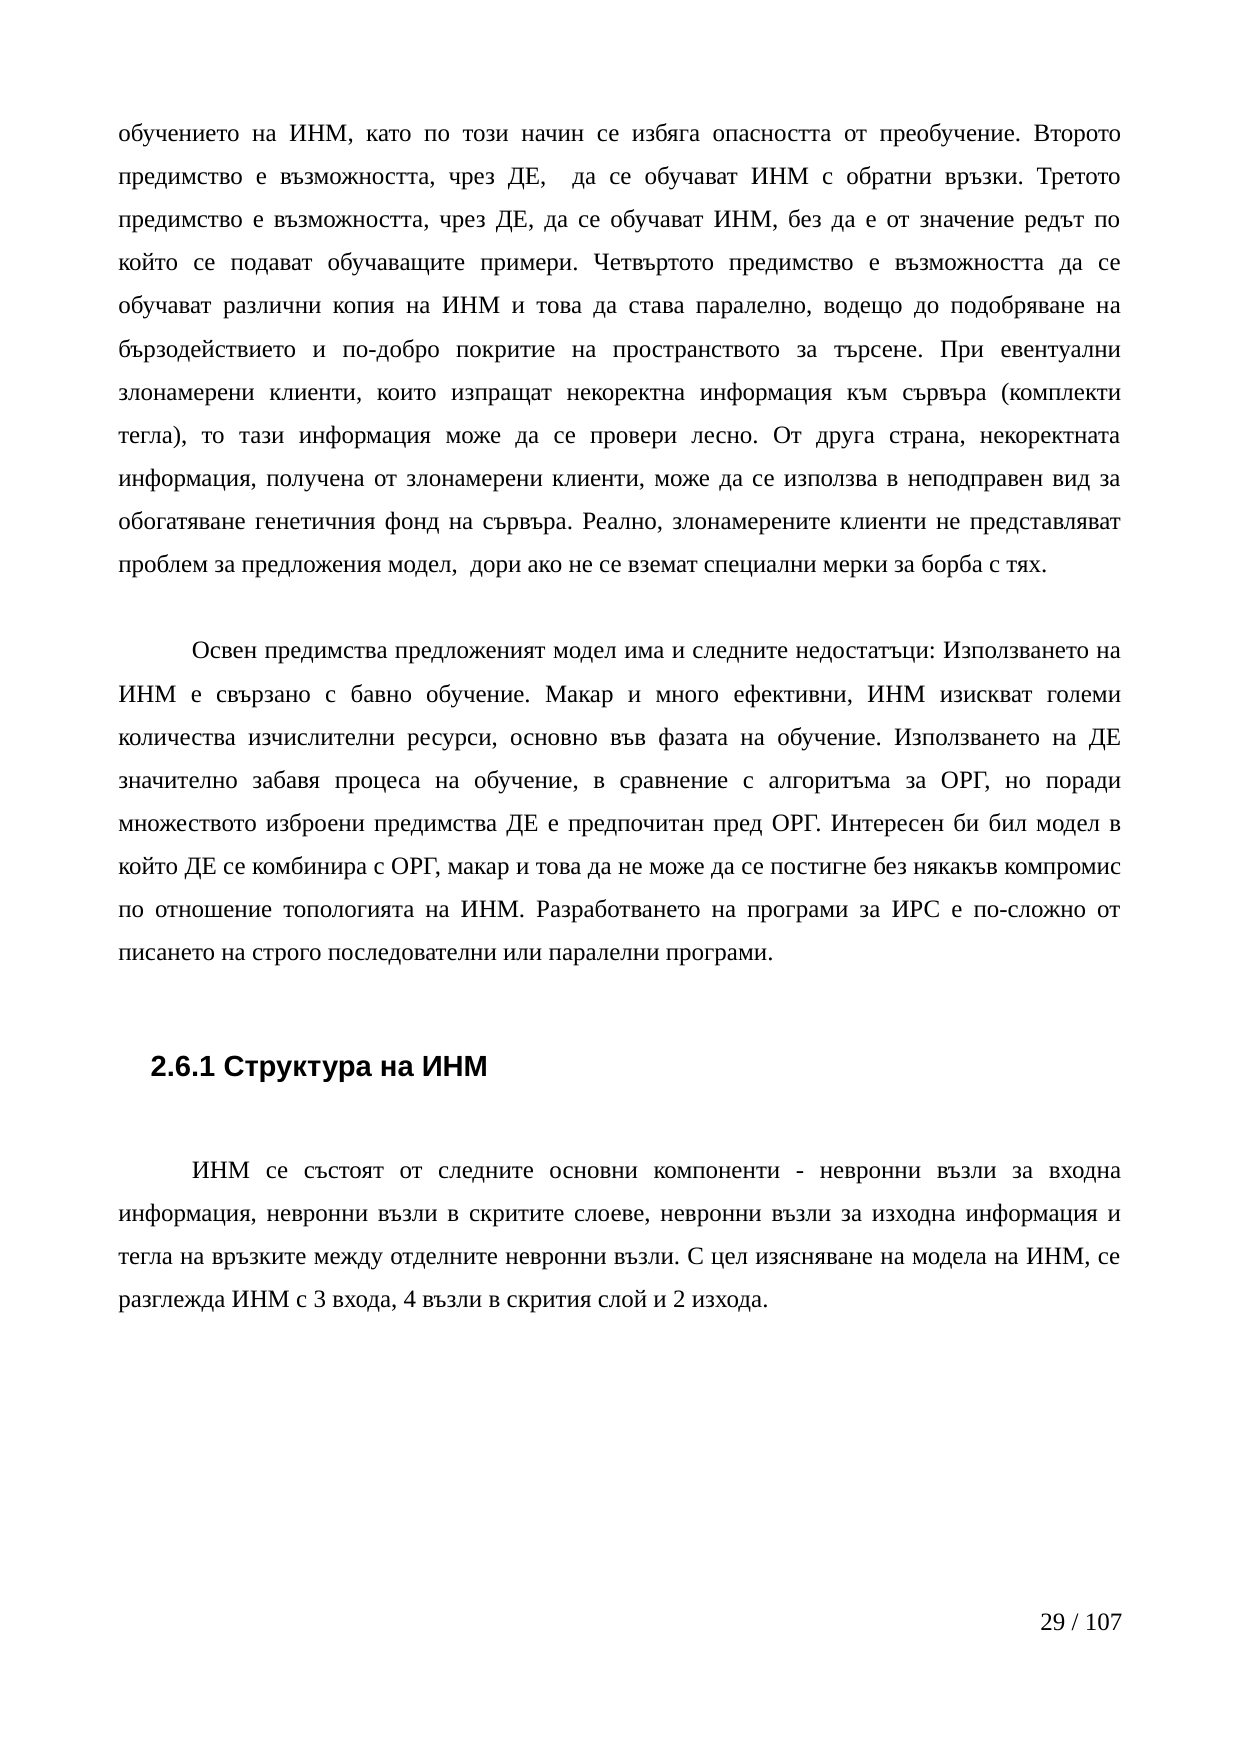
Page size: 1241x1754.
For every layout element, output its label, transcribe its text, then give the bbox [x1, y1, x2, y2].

text обучението на ИНМ, като по този начин се избяга опасността от преобучение. Второто предимство е възможността, чрез ДЕ, да се обучават ИНМ с обратни връзки. Третото предимство е възможността, чрез ДЕ, да се обучават ИНМ, без да е от значение редът по който се подават обучаващите примери. Четвъртото предимство е възможността да се обучават различни копия на ИНМ и това да става паралелно, водещо до подобряване на бързодействието и по-добро покритие на пространството за търсене. При евентуални злонамерени клиенти, които изпращат некоректна информация към сървъра (комплекти тегла), то тази информация може да се провери лесно. От друга страна, некоректната информация, получена от злонамерени клиенти, може да се използва в неподправен вид за обогатяване генетичния фонд на сървъра. Реално, злонамерените клиенти не представляват проблем за предложения модел, дори ако не се вземат специални мерки за борба с тях. [118, 118, 1122, 578]
text ИНМ се състоят от следните основни компоненти - невронни възли за входна информация, невронни възли в скритите слоеве, невронни възли за изходна информация и тегла на връзките между отделните невронни възли. С цел изясняване на модела на ИНМ, се разглежда ИНМ с 3 входа, 4 възли в скрития слой и 2 изхода. [118, 1155, 1122, 1313]
subtitle 2.6.1 Структура на ИНМ [118, 1049, 1122, 1082]
text Освен предимства предложеният модел има и следните недостатъци: Използването на ИНМ е свързано с бавно обучение. Макар и много ефективни, ИНМ изискват големи количества изчислителни ресурси, основно във фазата на обучение. Използването на ДЕ значително забавя процеса на обучение, в сравнение с алгоритъма за ОРГ, но поради множеството изброени предимства ДЕ е предпочитан пред ОРГ. Интересен би бил модел в който ДЕ се комбинира с ОРГ, макар и това да не може да се постигне без някакъв компромис по отношение топологията на ИНМ. Разработването на програми за ИРС е по-сложно от писането на строго последователни или паралелни програми. [118, 636, 1122, 966]
